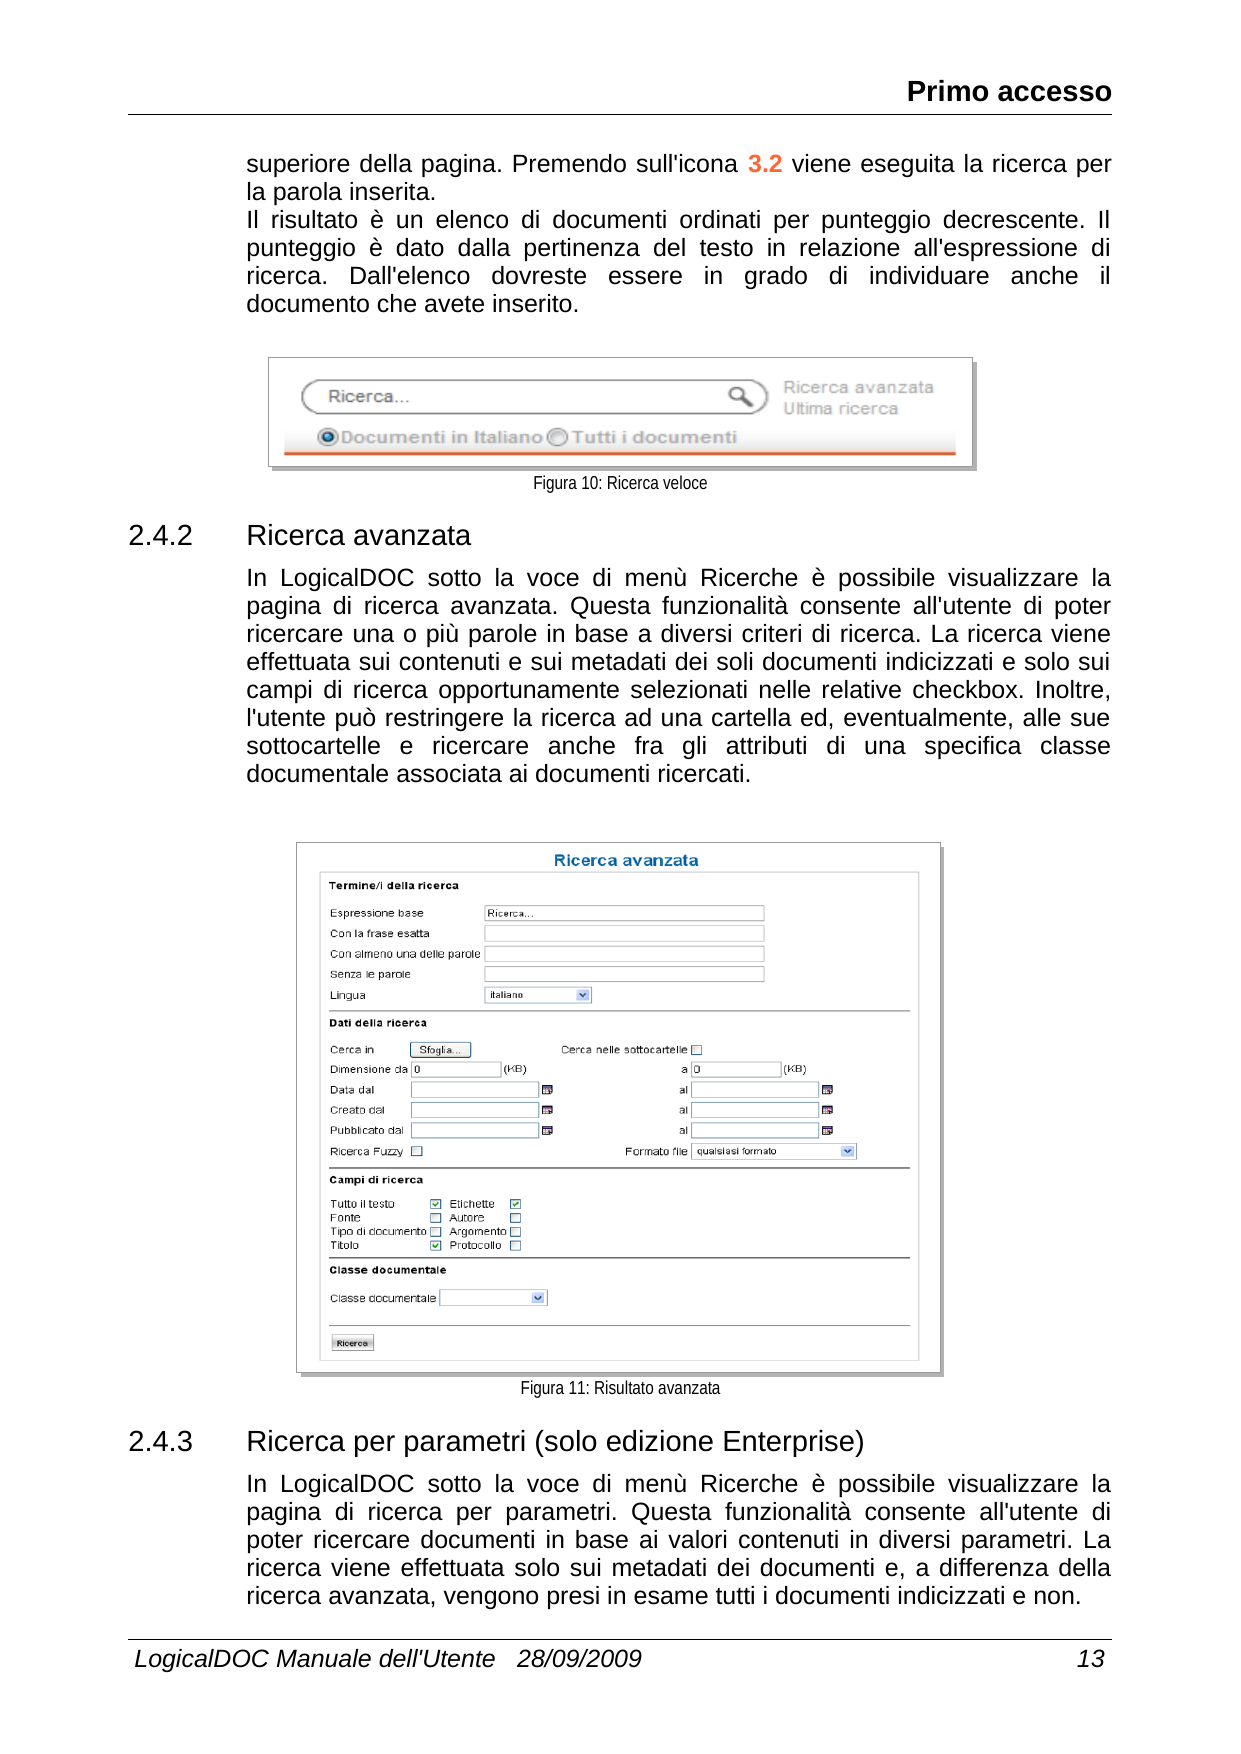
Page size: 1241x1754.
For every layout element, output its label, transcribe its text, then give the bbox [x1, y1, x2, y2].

text In LogicalDOC sotto la voce di menù Ricerche è possibile visualizzare la pagina di ricerca per parametri. Questa funzionalità consente all'utente di poter ricercare documenti in base ai valori contenuti in diversi parametri. La ricerca viene effettuata solo sui metadati dei documenti e, a differenza della ricerca avanzata, vengono presi in esame tutti i documenti indicizzati e non. [246, 1470, 1112, 1609]
subtitle Ricerca per parametri (solo edizione Enterprise) [128, 812, 1112, 1457]
text Figura 11: Risultato avanzata [294, 849, 947, 1399]
text Il risultato è un elenco di documenti ordinati per punteggio decrescente. Il punteggio è dato dalla pertinenza del testo in relazione all'espressione di ricerca. Dall'elenco dovreste essere in grado di individuare anche il documento che avete inserito. [246, 206, 1112, 317]
text In LogicalDOC sotto la voce di menù Ricerche è possibile visualizzare la pagina di ricerca avanzata. Questa funzionalità consente all'utente di poter ricercare una o più parole in base a diversi criteri di ricerca. La ricerca viene effettuata sui contenuti e sui metadati dei soli documenti indicizzati e solo sui campi di ricerca opportunamente selezionati nelle relative checkbox. Inoltre, l'utente può restringere la ricerca ad una cartella ed, eventualmente, alle sue sottocartelle e ricercare anche fra gli attributi di una specifica classe documentale associata ai documenti ricercati. [246, 564, 1112, 788]
text superiore della pagina. Premendo sull'icona 3.2 viene eseguita la ricerca per la parola inserita. [246, 150, 1112, 206]
picture [284, 366, 956, 457]
subtitle Ricerca avanzata [128, 342, 1112, 552]
text Figura 10: Ricerca veloce [268, 467, 973, 493]
